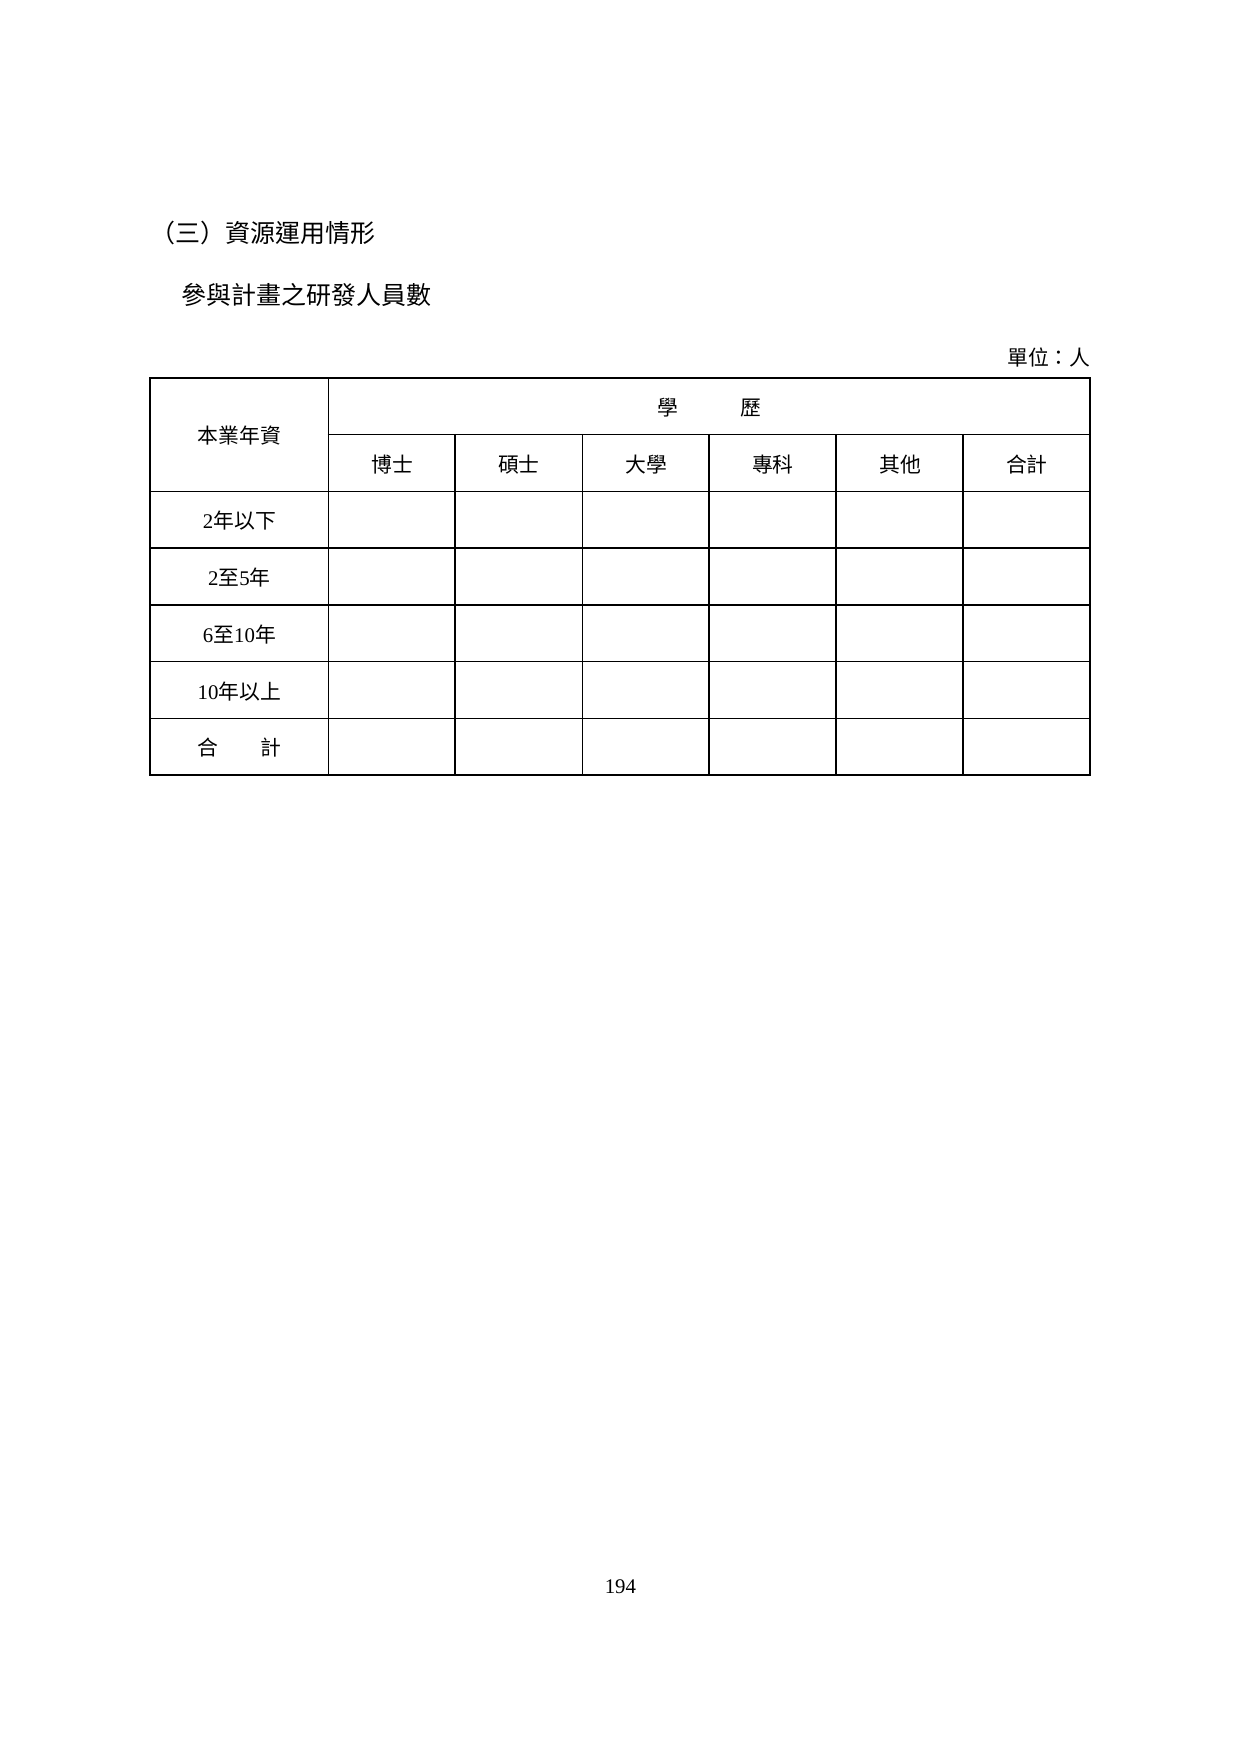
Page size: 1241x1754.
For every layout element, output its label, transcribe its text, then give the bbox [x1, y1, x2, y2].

table_cell [710, 719, 835, 774]
table_cell [837, 606, 962, 661]
table_cell [583, 492, 708, 547]
table_cell [964, 719, 1089, 774]
table_cell 碩士 [456, 435, 582, 491]
table_cell [456, 719, 582, 774]
table_cell 合計 [964, 435, 1089, 491]
table_cell [583, 662, 708, 718]
table_cell 專科 [710, 435, 835, 491]
table_cell [964, 662, 1089, 718]
table_cell [456, 492, 582, 547]
table_cell [710, 492, 835, 547]
table_cell [710, 549, 835, 604]
table_cell [964, 549, 1089, 604]
table_cell [837, 549, 962, 604]
table_cell 10年以上 [151, 662, 328, 718]
table_cell 合 計 [151, 719, 328, 774]
table_cell [329, 719, 454, 774]
table_cell [964, 492, 1089, 547]
table_cell [456, 549, 582, 604]
table_cell 6至10年 [151, 606, 328, 661]
table_cell [710, 662, 835, 718]
table_cell [329, 606, 454, 661]
text 單位：人 [209, 314, 1090, 377]
table_cell [837, 662, 962, 718]
table_cell 博士 [329, 435, 454, 491]
table_cell [456, 662, 582, 718]
table_cell [837, 492, 962, 547]
table_cell [456, 606, 582, 661]
table_cell 2至5年 [151, 549, 328, 604]
table_header 本業年資 [151, 379, 328, 491]
table_cell [329, 492, 454, 547]
table_cell [329, 549, 454, 604]
table_cell [583, 719, 708, 774]
table_cell [964, 606, 1089, 661]
table_cell [583, 606, 708, 661]
text 參與計畫之研發人員數 [150, 252, 1090, 314]
table_cell [710, 606, 835, 661]
table_cell [837, 719, 962, 774]
text （三）資源運用情形 [150, 189, 1090, 252]
table_cell [329, 662, 454, 718]
table_cell 其他 [837, 435, 962, 491]
table_cell 2年以下 [151, 492, 328, 547]
table_cell [583, 549, 708, 604]
table_cell 大學 [583, 435, 708, 491]
table_header 學 歷 [329, 379, 1089, 434]
